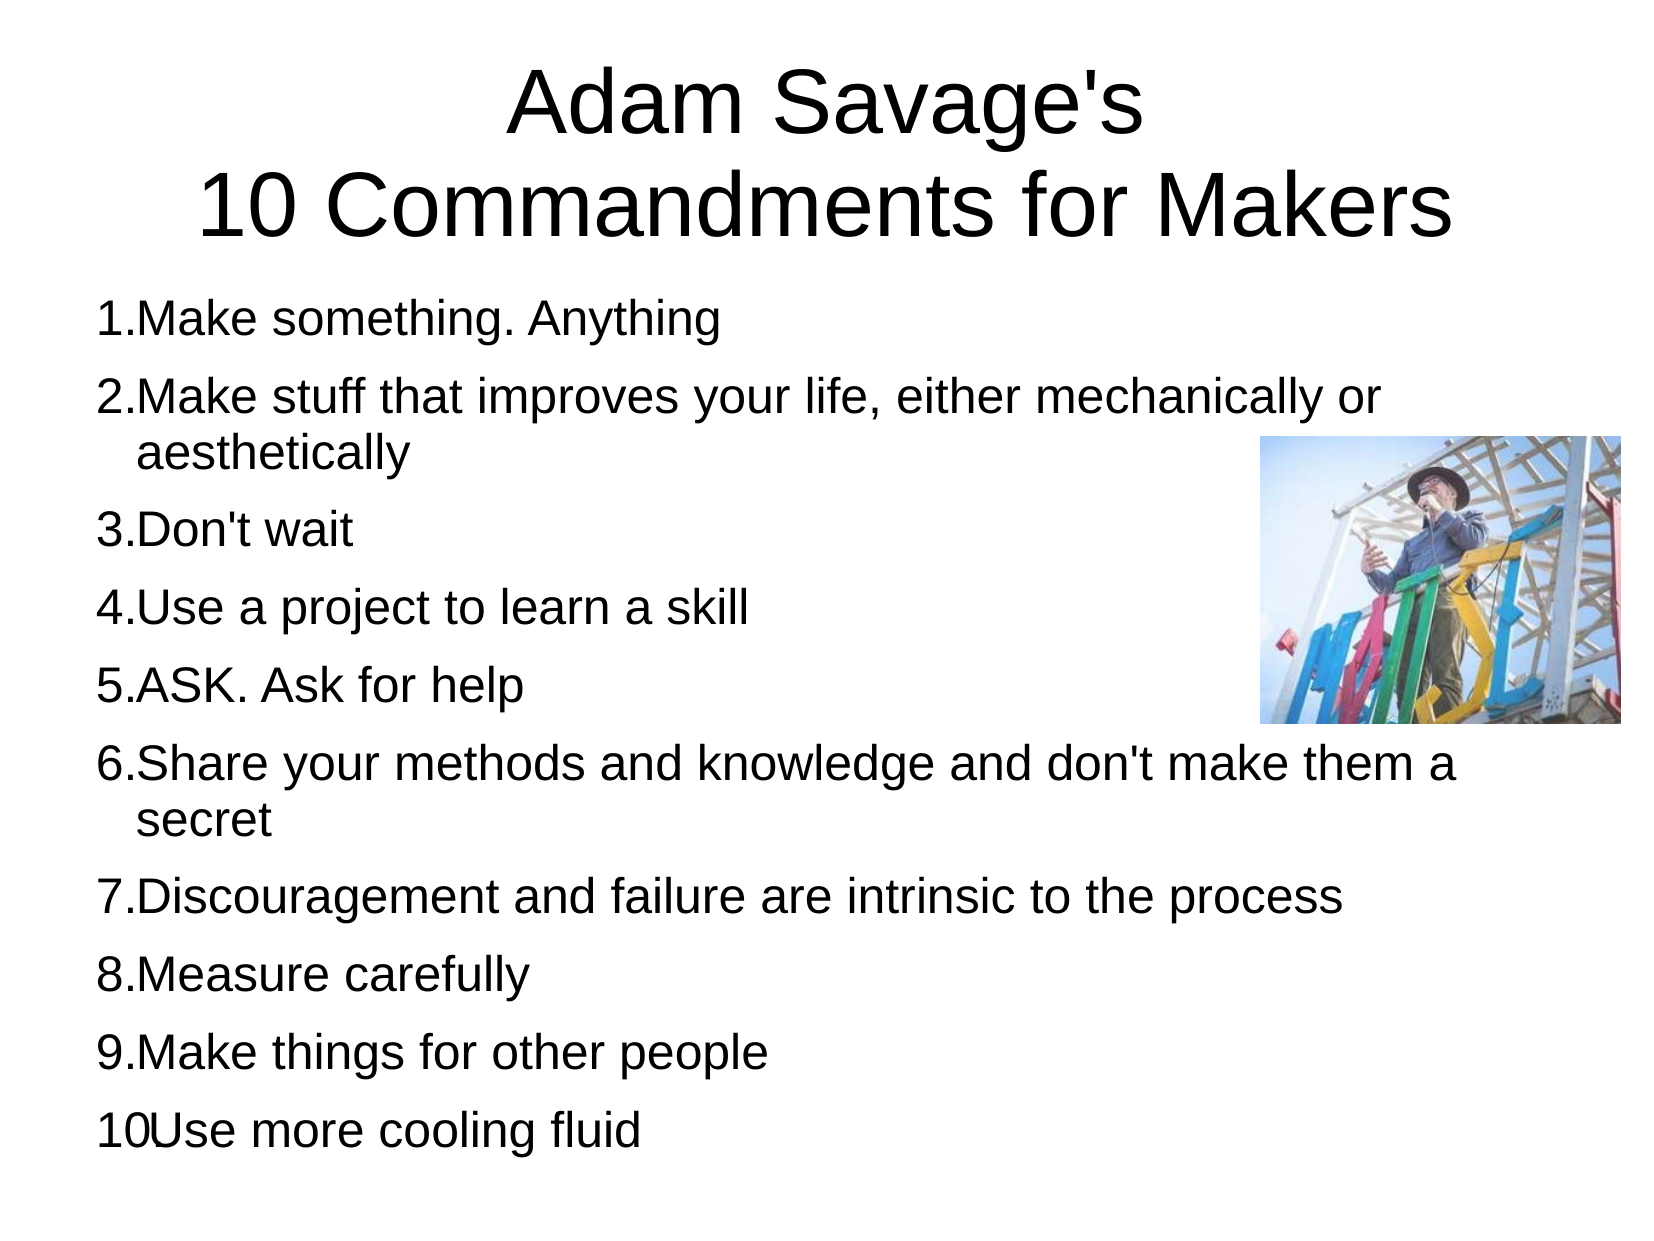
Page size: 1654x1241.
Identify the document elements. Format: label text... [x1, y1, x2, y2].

list Make something. Anything Make stuff that improves your life, either mechanically or aesthetically Don't wait Use a project to learn a skill ASK. Ask for help Share your methods and knowledge and don't make them a secret Discouragement and failure are intrinsic to the process Measure carefully Make things for other people Use more cooling fluid [82, 290, 1571, 1171]
title Adam Savage's 10 Commandments for Makers [82, 49, 1571, 257]
picture [1571, 436, 1621, 724]
